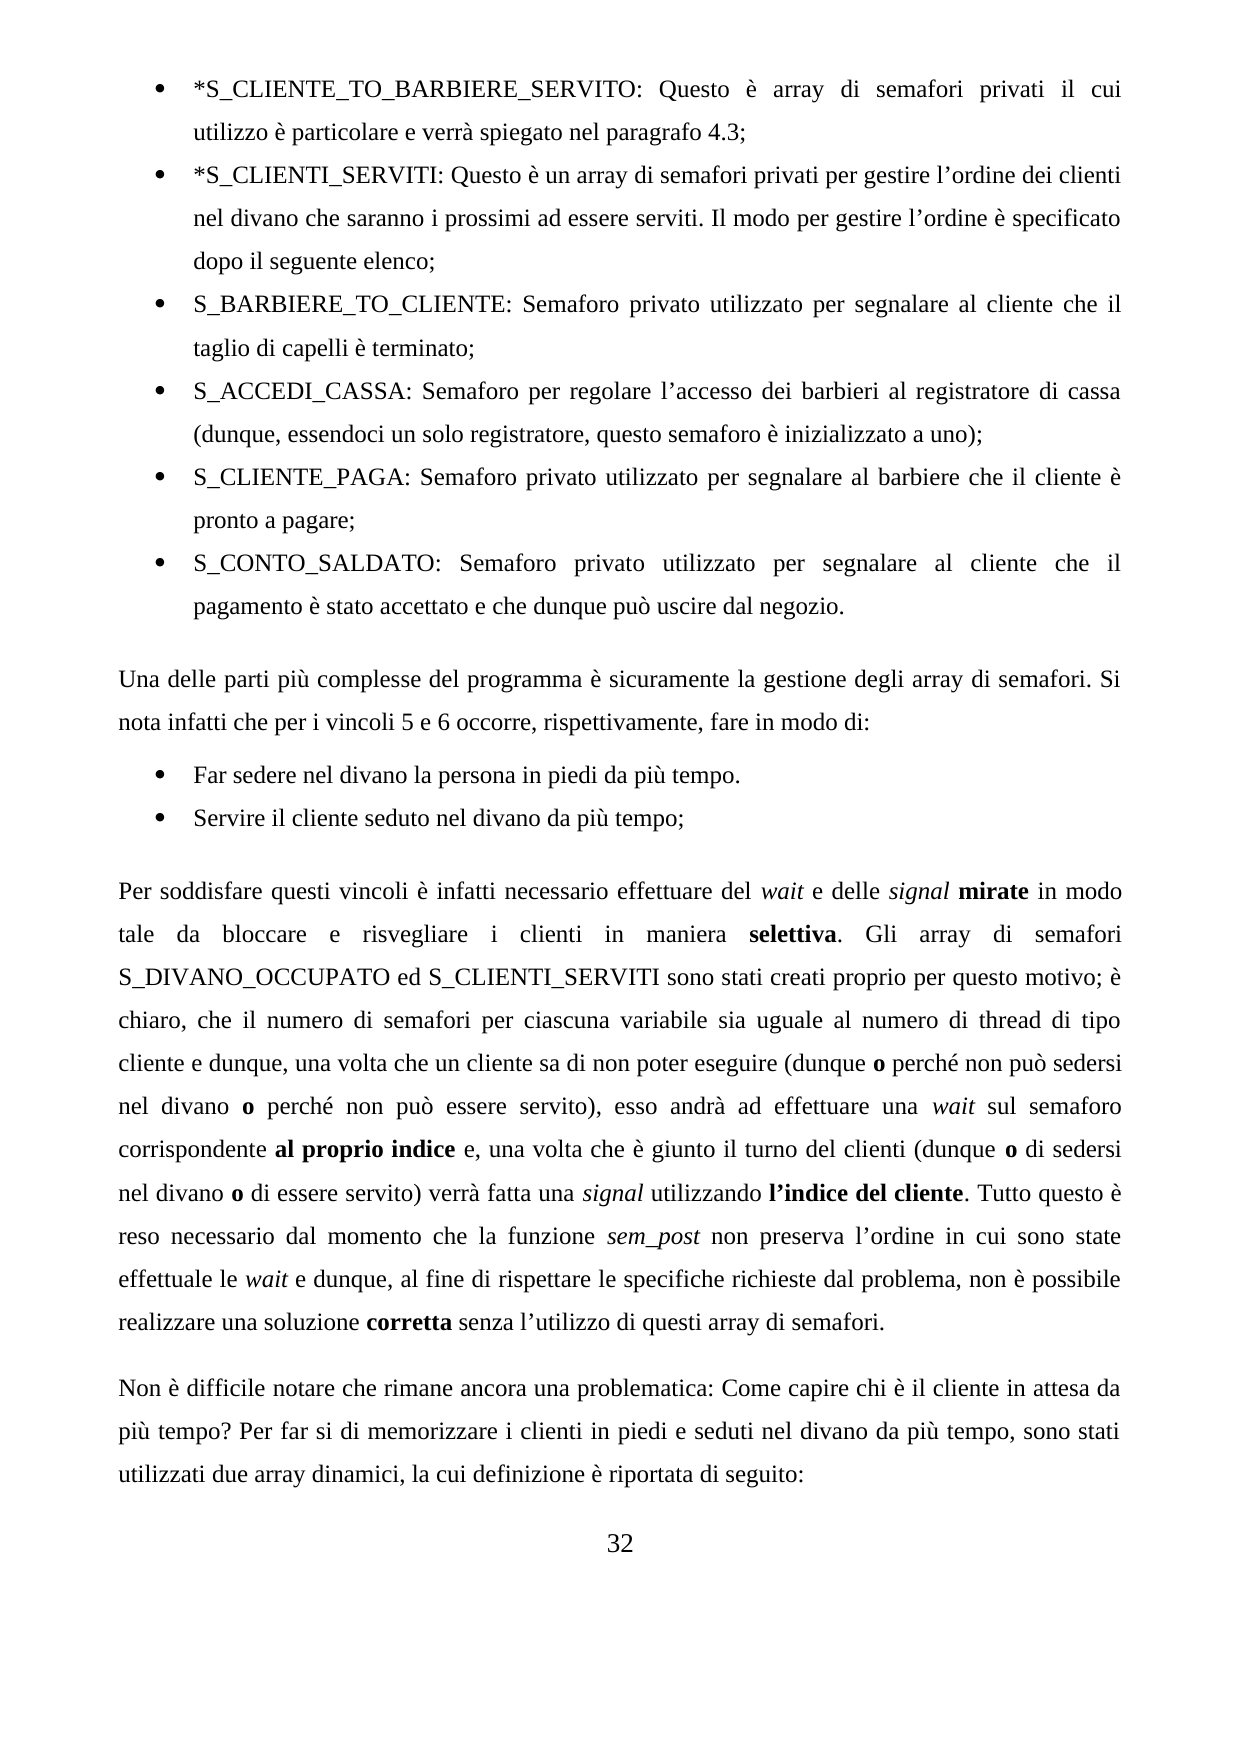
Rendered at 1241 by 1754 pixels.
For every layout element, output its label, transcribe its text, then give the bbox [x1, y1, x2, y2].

list Far sedere nel divano la persona in piedi da più tempo. [156, 760, 1122, 789]
list *S_CLIENTE_TO_BARBIERE_SERVITO: Questo è array di semafori privati il cui utilizzo è particolare e verrà spiegato nel paragrafo 4.3; [156, 74, 1122, 146]
list S_ACCEDI_CASSA: Semaforo per regolare l’accesso dei barbieri al registratore di cassa (dunque, essendoci un solo registratore, questo semaforo è inizializzato a uno); [156, 376, 1122, 448]
list *S_CLIENTI_SERVITI: Questo è un array di semafori privati per gestire l’ordine dei clienti nel divano che saranno i prossimi ad essere serviti. Il modo per gestire l’ordine è specificato dopo il seguente elenco; [156, 160, 1122, 275]
list Servire il cliente seduto nel divano da più tempo; [156, 803, 1122, 832]
list S_CLIENTE_PAGA: Semaforo privato utilizzato per segnalare al barbiere che il cliente è pronto a pagare; [156, 462, 1122, 534]
text Non è difficile notare che rimane ancora una problematica: Come capire chi è il cliente in attesa da più tempo? Per far si di memorizzare i clienti in piedi e seduti nel divano da più tempo, sono stati utilizzati due array dinamici, la cui definizione è riportata di seguito: [118, 1373, 1122, 1488]
list S_CONTO_SALDATO: Semaforo privato utilizzato per segnalare al cliente che il pagamento è stato accettato e che dunque può uscire dal negozio. [156, 548, 1122, 620]
text Una delle parti più complesse del programma è sicuramente la gestione degli array di semafori. Si nota infatti che per i vincoli 5 e 6 occorre, rispettivamente, fare in modo di: [118, 664, 1122, 736]
text Per soddisfare questi vincoli è infatti necessario effettuare del wait e delle signal mirate in modo tale da bloccare e risvegliare i clienti in maniera selettiva. Gli array di semafori S_DIVANO_OCCUPATO ed S_CLIENTI_SERVITI sono stati creati proprio per questo motivo; è chiaro, che il numero di semafori per ciascuna variabile sia uguale al numero di thread di tipo cliente e dunque, una volta che un cliente sa di non poter eseguire (dunque o perché non può sedersi nel divano o perché non può essere servito), esso andrà ad effettuare una wait sul semaforo corrispondente al proprio indice e, una volta che è giunto il turno del clienti (dunque o di sedersi nel divano o di essere servito) verrà fatta una signal utilizzando l’indice del cliente. Tutto questo è reso necessario dal momento che la funzione sem_post non preserva l’ordine in cui sono state effettuale le wait e dunque, al fine di rispettare le specifiche richieste dal problema, non è possibile realizzare una soluzione corretta senza l’utilizzo di questi array di semafori. [118, 876, 1122, 1336]
list S_BARBIERE_TO_CLIENTE: Semaforo privato utilizzato per segnalare al cliente che il taglio di capelli è terminato; [156, 289, 1122, 361]
